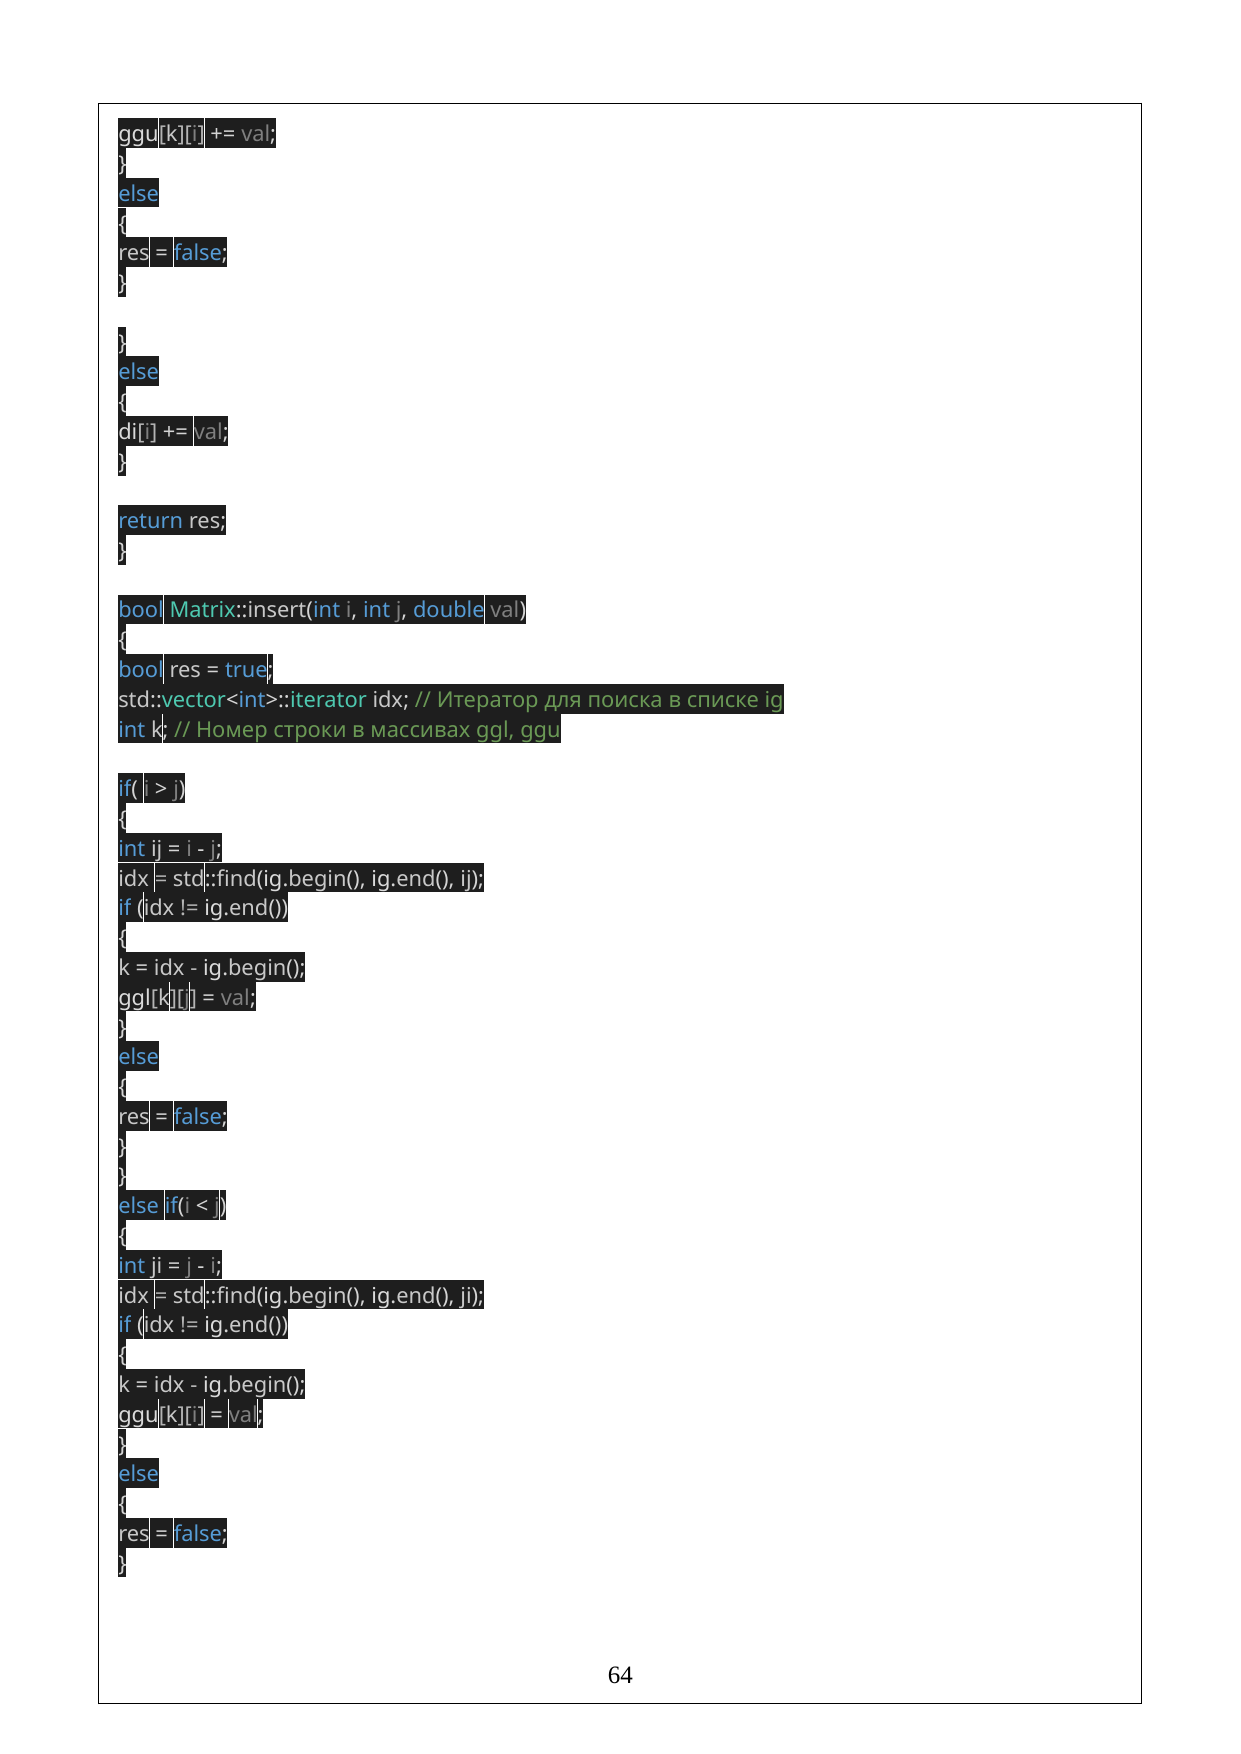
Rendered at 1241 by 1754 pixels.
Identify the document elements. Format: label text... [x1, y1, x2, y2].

text { [118, 386, 1122, 416]
text } [118, 1428, 1122, 1458]
text } [118, 1131, 1122, 1160]
text std::vector<int>::iterator idx; // Итератор для поиска в списке ig [118, 684, 1122, 714]
text } [118, 1548, 1122, 1577]
text { [118, 1339, 1122, 1369]
text } [118, 1011, 1122, 1041]
text else [118, 178, 1122, 207]
text { [118, 1488, 1122, 1518]
text res = false; [118, 1101, 1122, 1131]
text ggu[k][i] = val; [118, 1399, 1122, 1428]
text { [118, 624, 1122, 654]
text res = false; [118, 237, 1122, 267]
text } [118, 535, 1122, 565]
text { [118, 922, 1122, 952]
text { [118, 207, 1122, 237]
text if( i > j) [118, 773, 1122, 803]
text bool Matrix::insert(int i, int j, double val) [118, 594, 1122, 624]
text } [118, 446, 1122, 476]
text else [118, 356, 1122, 386]
text } [118, 267, 1122, 297]
text k = idx - ig.begin(); [118, 1369, 1122, 1399]
text int ji = j - i; [118, 1250, 1122, 1279]
text } [118, 1160, 1122, 1190]
text else [118, 1458, 1122, 1488]
text int ij = i - j; [118, 833, 1122, 862]
text k = idx - ig.begin(); [118, 952, 1122, 982]
text { [118, 1220, 1122, 1250]
text } [118, 148, 1122, 178]
text res = false; [118, 1518, 1122, 1548]
text idx = std::find(ig.begin(), ig.end(), ij); [118, 862, 1122, 892]
text return res; [118, 505, 1122, 535]
text } [118, 327, 1122, 356]
text ggl[k][j] = val; [118, 982, 1122, 1011]
text else [118, 1041, 1122, 1071]
text bool res = true; [118, 654, 1122, 684]
text if (idx != ig.end()) [118, 892, 1122, 922]
text { [118, 803, 1122, 833]
text else if(i < j) [118, 1190, 1122, 1220]
text if (idx != ig.end()) [118, 1309, 1122, 1339]
text idx = std::find(ig.begin(), ig.end(), ji); [118, 1279, 1122, 1309]
text di[i] += val; [118, 416, 1122, 446]
text ggu[k][i] += val; [118, 118, 1122, 148]
text { [118, 1071, 1122, 1101]
text int k; // Номер строки в массивах ggl, ggu [118, 714, 1122, 743]
